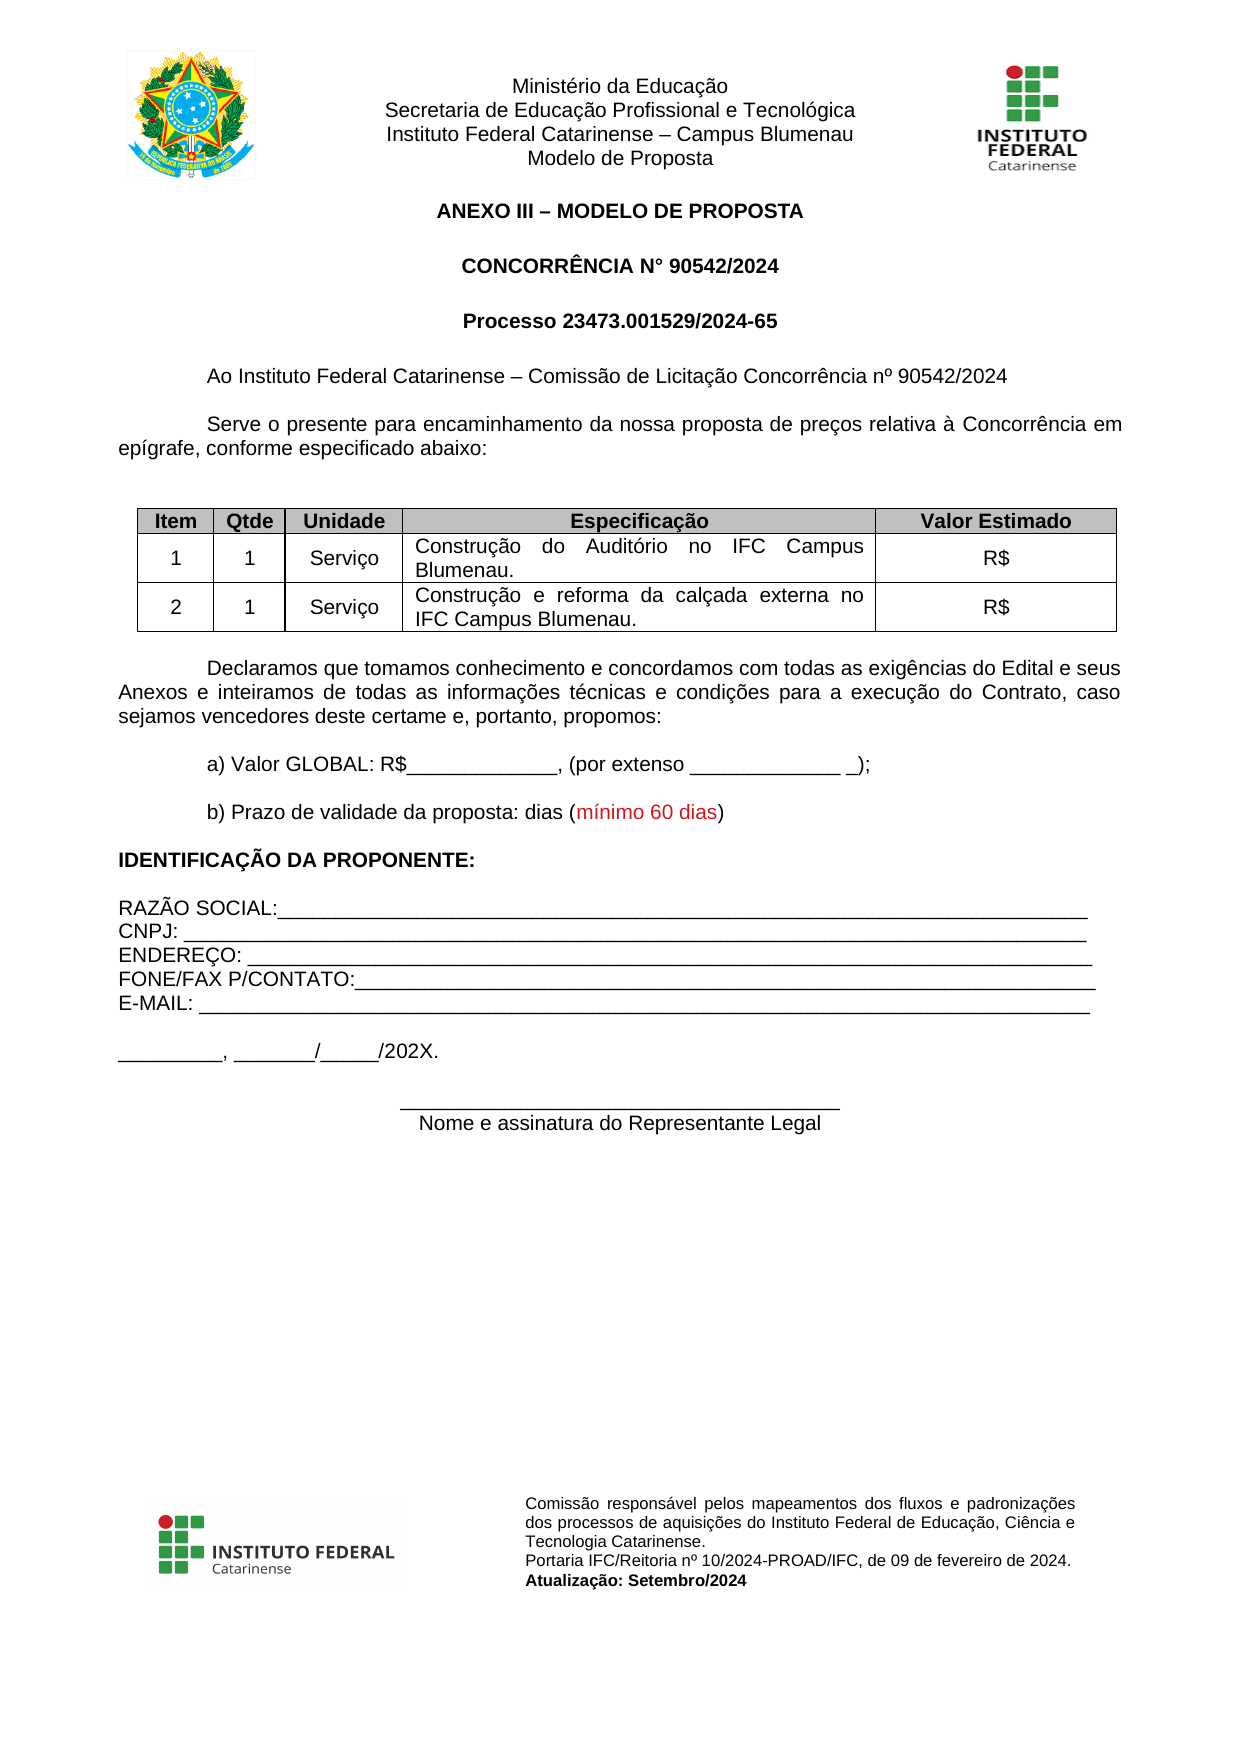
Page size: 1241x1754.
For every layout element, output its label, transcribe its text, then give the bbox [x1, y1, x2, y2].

table_cell R$ [876, 534, 1116, 582]
text IDENTIFICAÇÃO DA PROPONENTE: [118, 847, 1122, 871]
text ENDEREÇO: _________________________________________________________________________ [118, 943, 1122, 967]
picture [216, 156, 224, 162]
table_cell Construção do Auditório no IFC Campus Blumenau. [403, 534, 875, 582]
table_header Qtde [214, 509, 284, 533]
table_cell Serviço [286, 534, 402, 582]
text Ao Instituto Federal Catarinense – Comissão de Licitação Concorrência nº 90542/2024 [118, 364, 1122, 388]
text Serve o presente para encaminhamento da nossa proposta de preços relativa à Concorrência em epígrafe, conforme especificado abaixo: [118, 412, 1122, 460]
picture [128, 147, 174, 178]
text _________, _______/_____/202X. [118, 1039, 1122, 1063]
picture [152, 152, 167, 162]
table_cell Construção e reforma da calçada externa no IFC Campus Blumenau. [403, 583, 875, 631]
picture [128, 52, 254, 178]
table_header Especificação [403, 509, 875, 533]
text Declaramos que tomamos conhecimento e concordamos com todas as exigências do Edital e seus Anexos e inteiramos de todas as informações técnicas e condições para a execução do Contrato, caso sejamos vencedores deste certame e, portanto, propomos: [118, 656, 1122, 728]
table_cell R$ [876, 583, 1116, 631]
text RAZÃO SOCIAL:______________________________________________________________________ [118, 895, 1122, 919]
text b) Prazo de validade da proposta: dias (mínimo 60 dias) [118, 799, 1122, 823]
text CNPJ: ______________________________________________________________________________ [118, 919, 1122, 943]
text Processo 23473.001529/2024-65 [118, 309, 1122, 333]
table_cell 1 [214, 583, 284, 631]
text FONE/FAX P/CONTATO:________________________________________________________________ [118, 967, 1122, 991]
table_cell 1 [214, 534, 284, 582]
picture [145, 1503, 408, 1586]
table_header Item [138, 509, 213, 533]
table_cell 1 [138, 534, 213, 582]
picture [209, 148, 254, 178]
text ______________________________________ [118, 1087, 1122, 1111]
table_header Unidade [286, 509, 402, 533]
table_header Valor Estimado [876, 509, 1116, 533]
text Nome e assinatura do Representante Legal [118, 1111, 1122, 1135]
text ANEXO III – MODELO DE PROPOSTA [118, 199, 1122, 223]
table_cell 2 [138, 583, 213, 631]
table_cell Serviço [286, 583, 402, 631]
text E-MAIL: _____________________________________________________________________________ [118, 991, 1122, 1015]
picture [963, 54, 1102, 182]
text CONCORRÊNCIA N° 90542/2024 [118, 254, 1122, 278]
picture [222, 163, 231, 169]
text a) Valor GLOBAL: R$_____________, (por extenso _____________ _); [118, 752, 1122, 776]
